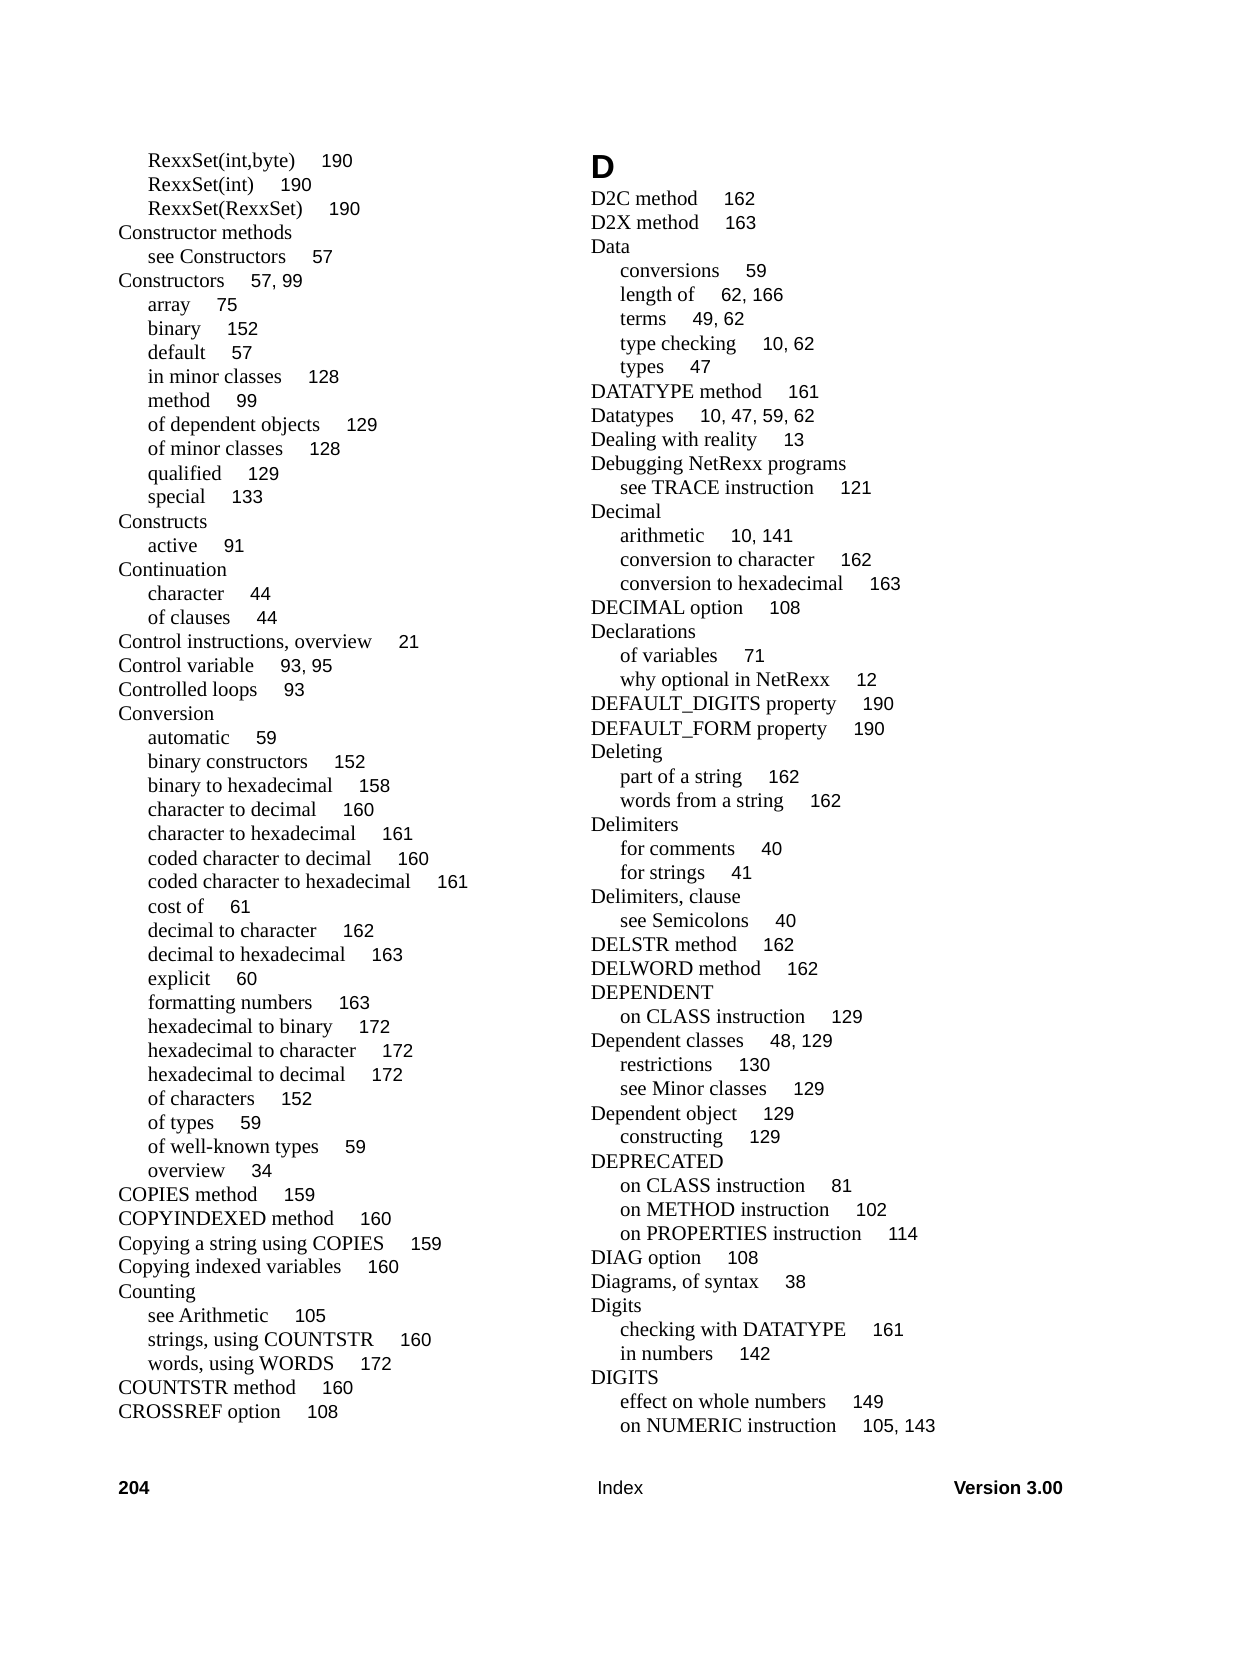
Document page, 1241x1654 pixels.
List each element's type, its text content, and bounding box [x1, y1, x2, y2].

text in numbers 142 [620, 1341, 1063, 1365]
text RexxSet(RexxSet) 190 [148, 196, 591, 220]
text qualified 129 [148, 460, 591, 484]
text character to hexadecimal 161 [148, 821, 591, 845]
text Constructors 57, 99 [118, 268, 591, 292]
text words, using WORDS 172 [148, 1351, 591, 1375]
text coded character to hexadecimal 161 [148, 869, 591, 893]
text see TRACE instruction 121 [620, 475, 1063, 499]
text conversion to hexadecimal 163 [620, 571, 1063, 595]
text conversion to character 162 [620, 547, 1063, 571]
text for comments 40 [620, 836, 1063, 860]
text Digits [591, 1293, 1063, 1317]
text on CLASS instruction 129 [620, 1004, 1063, 1028]
text for strings 41 [620, 860, 1063, 884]
text Diagrams, of syntax 38 [591, 1269, 1063, 1293]
text binary to hexadecimal 158 [148, 773, 591, 797]
text RexxSet(int,byte) 190 [148, 148, 591, 172]
text Copying indexed variables 160 [118, 1254, 591, 1278]
text see Minor classes 129 [620, 1076, 1063, 1100]
text automatic 59 [148, 725, 591, 749]
text see Semicolons 40 [620, 908, 1063, 932]
text decimal to character 162 [148, 918, 591, 942]
text decimal to hexadecimal 163 [148, 942, 591, 966]
text words from a string 162 [620, 788, 1063, 812]
text coded character to decimal 160 [148, 845, 591, 869]
text DIAG option 108 [591, 1245, 1063, 1269]
text of characters 152 [148, 1086, 591, 1110]
text Declarations [591, 619, 1063, 643]
text constructing 129 [620, 1124, 1063, 1148]
text character to decimal 160 [148, 797, 591, 821]
text character 44 [148, 581, 591, 605]
text type checking 10, 62 [620, 330, 1063, 354]
text in minor classes 128 [148, 364, 591, 388]
text Continuation [118, 557, 591, 581]
text Dependent classes 48, 129 [591, 1028, 1063, 1052]
text strings, using COUNTSTR 160 [148, 1327, 591, 1351]
text Constructor methods [118, 220, 591, 244]
text Dealing with reality 13 [591, 427, 1063, 451]
text Constructs [118, 508, 591, 533]
text hexadecimal to binary 172 [148, 1014, 591, 1038]
text checking with DATATYPE 161 [620, 1317, 1063, 1341]
text of variables 71 [620, 643, 1063, 667]
text on NUMERIC instruction 105, 143 [620, 1413, 1063, 1437]
text Data [591, 234, 1063, 258]
text effect on whole numbers 149 [620, 1389, 1063, 1413]
text Control variable 93, 95 [118, 653, 591, 677]
text on CLASS instruction 81 [620, 1173, 1063, 1197]
text DATATYPE method 161 [591, 378, 1063, 403]
text overview 34 [148, 1158, 591, 1182]
text DEPRECATED [591, 1148, 1063, 1173]
text arithmetic 10, 141 [620, 523, 1063, 547]
text types 47 [620, 354, 1063, 378]
text D2C method 162 [591, 186, 1063, 210]
text of clauses 44 [148, 605, 591, 629]
text DEPENDENT [591, 980, 1063, 1004]
text Decimal [591, 499, 1063, 523]
text restrictions 130 [620, 1052, 1063, 1076]
text active 91 [148, 533, 591, 557]
text COPYINDEXED method 160 [118, 1206, 591, 1230]
text see Arithmetic 105 [148, 1303, 591, 1327]
text COPIES method 159 [118, 1182, 591, 1206]
text Delimiters [591, 812, 1063, 836]
text Copying a string using COPIES 159 [118, 1230, 591, 1254]
text Counting [118, 1278, 591, 1303]
text Delimiters, clause [591, 884, 1063, 908]
text of types 59 [148, 1110, 591, 1134]
text part of a string 162 [620, 763, 1063, 788]
text Dependent object 129 [591, 1100, 1063, 1124]
text DEFAULT_DIGITS property 190 [591, 691, 1063, 715]
text cost of 61 [148, 893, 591, 918]
text hexadecimal to character 172 [148, 1038, 591, 1062]
text DELSTR method 162 [591, 932, 1063, 956]
text see Constructors 57 [148, 244, 591, 268]
text why optional in NetRexx 12 [620, 667, 1063, 691]
text binary 152 [148, 316, 591, 340]
text Datatypes 10, 47, 59, 62 [591, 403, 1063, 427]
text explicit 60 [148, 966, 591, 990]
text DELWORD method 162 [591, 956, 1063, 980]
text hexadecimal to decimal 172 [148, 1062, 591, 1086]
text D [591, 148, 1063, 186]
text on PROPERTIES instruction 114 [620, 1221, 1063, 1245]
text default 57 [148, 340, 591, 364]
text DECIMAL option 108 [591, 595, 1063, 619]
text of dependent objects 129 [148, 412, 591, 436]
text on METHOD instruction 102 [620, 1197, 1063, 1221]
text Debugging NetRexx programs [591, 451, 1063, 475]
text array 75 [148, 292, 591, 316]
text terms 49, 62 [620, 306, 1063, 330]
text Deleting [591, 739, 1063, 763]
text D2X method 163 [591, 210, 1063, 234]
text DIGITS [591, 1365, 1063, 1389]
text Controlled loops 93 [118, 677, 591, 701]
text formatting numbers 163 [148, 990, 591, 1014]
text COUNTSTR method 160 [118, 1375, 591, 1399]
text conversions 59 [620, 258, 1063, 282]
text Control instructions, overview 21 [118, 629, 591, 653]
text binary constructors 152 [148, 749, 591, 773]
text DEFAULT_FORM property 190 [591, 715, 1063, 739]
text method 99 [148, 388, 591, 412]
text special 133 [148, 484, 591, 508]
text RexxSet(int) 190 [148, 172, 591, 196]
text CROSSREF option 108 [118, 1399, 591, 1423]
text Conversion [118, 701, 591, 725]
text of well-known types 59 [148, 1134, 591, 1158]
text length of 62, 166 [620, 282, 1063, 306]
text of minor classes 128 [148, 436, 591, 460]
